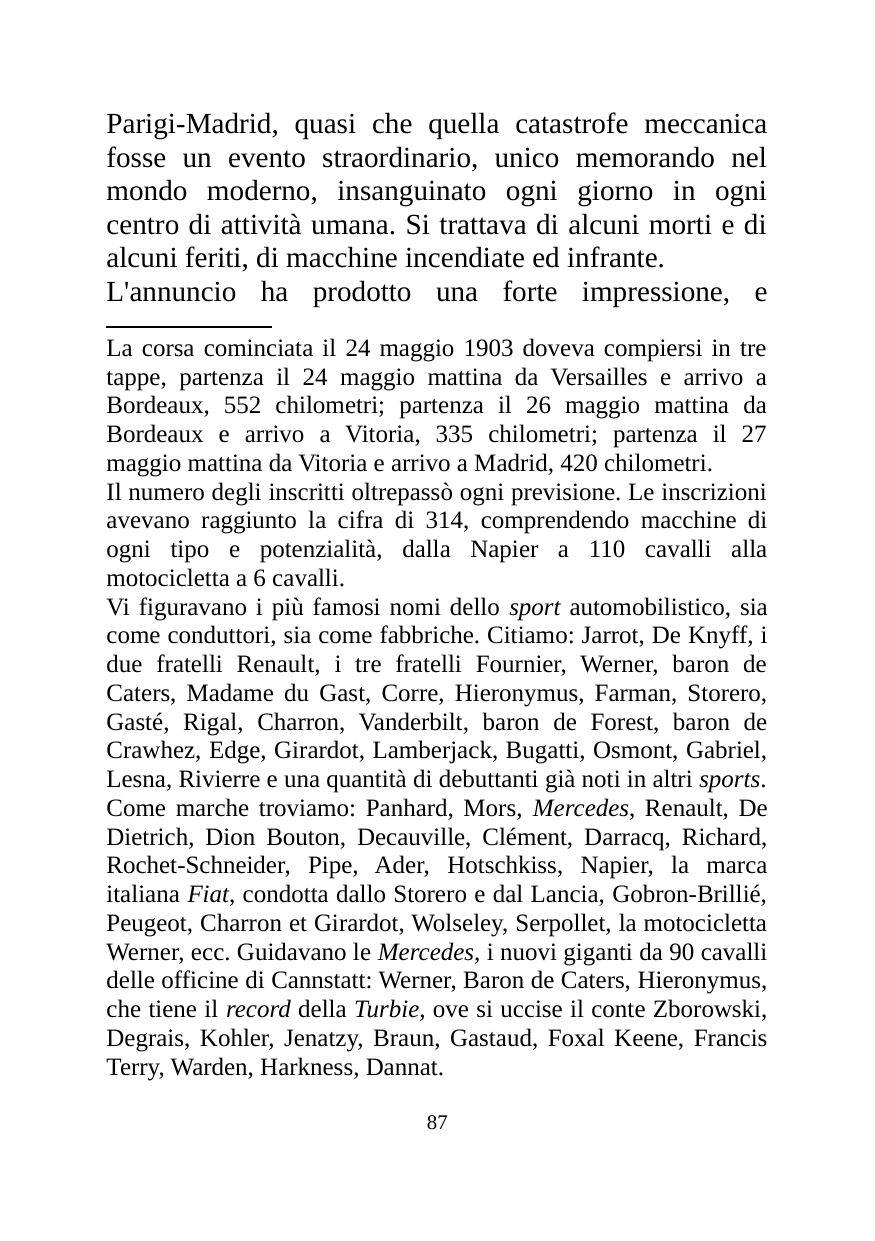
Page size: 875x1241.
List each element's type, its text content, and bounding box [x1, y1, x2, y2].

text Come marche troviamo: Panhard, Mors, Mercedes, Renault, De Dietrich, Dion Bouton, Decauville, Clément, Darracq, Richard, Rochet-Schneider, Pipe, Ader, Hotschkiss, Napier, la marca italiana Fiat, condotta dallo Storero e dal Lancia, Gobron-Brillié, Peugeot, Charron et Girardot, Wolseley, Serpollet, la motocicletta Werner, ecc. Guidavano le Mercedes, i nuovi giganti da 90 cavalli delle officine di Cannstatt: Werner, Baron de Caters, Hieronymus, che tiene il record della Turbie, ove si uccise il conte Zborowski, Degrais, Kohler, Jenatzy, Braun, Gastaud, Foxal Keene, Francis Terry, Warden, Harkness, Dannat. [106, 793, 768, 1080]
text Il numero degli inscritti oltrepassò ogni previsione. Le inscrizioni avevano raggiunto la cifra di 314, comprendendo macchine di ogni tipo e potenzialità, dalla Napier a 110 cavalli alla motocicletta a 6 cavalli. [106, 477, 768, 592]
text Vi figuravano i più famosi nomi dello sport automobilistico, sia come conduttori, sia come fabbriche. Citiamo: Jarrot, De Knyff, i due fratelli Renault, i tre fratelli Fournier, Werner, baron de Caters, Madame du Gast, Corre, Hieronymus, Farman, Storero, Gasté, Rigal, Charron, Vanderbilt, baron de Forest, baron de Crawhez, Edge, Girardot, Lamberjack, Bugatti, Osmont, Gabriel, Lesna, Rivierre e una quantità di debuttanti già noti in altri sports. [106, 592, 768, 793]
text La corsa cominciata il 24 maggio 1903 doveva compiersi in tre tappe, partenza il 24 maggio mattina da Versailles e arrivo a Bordeaux, 552 chilometri; partenza il 26 maggio mattina da Bordeaux e arrivo a Vitoria, 335 chilometri; partenza il 27 maggio mattina da Vitoria e arrivo a Madrid, 420 chilometri. [106, 333, 768, 477]
text L'annuncio ha prodotto una forte impressione, e [106, 274, 768, 307]
text Parigi-Madrid, quasi che quella catastrofe meccanica fosse un evento straordinario, unico memorando nel mondo moderno, insanguinato ogni giorno in ogni centro di attività umana. Si trattava di alcuni morti e di alcuni feriti, di macchine incendiate ed infrante. [106, 106, 768, 274]
